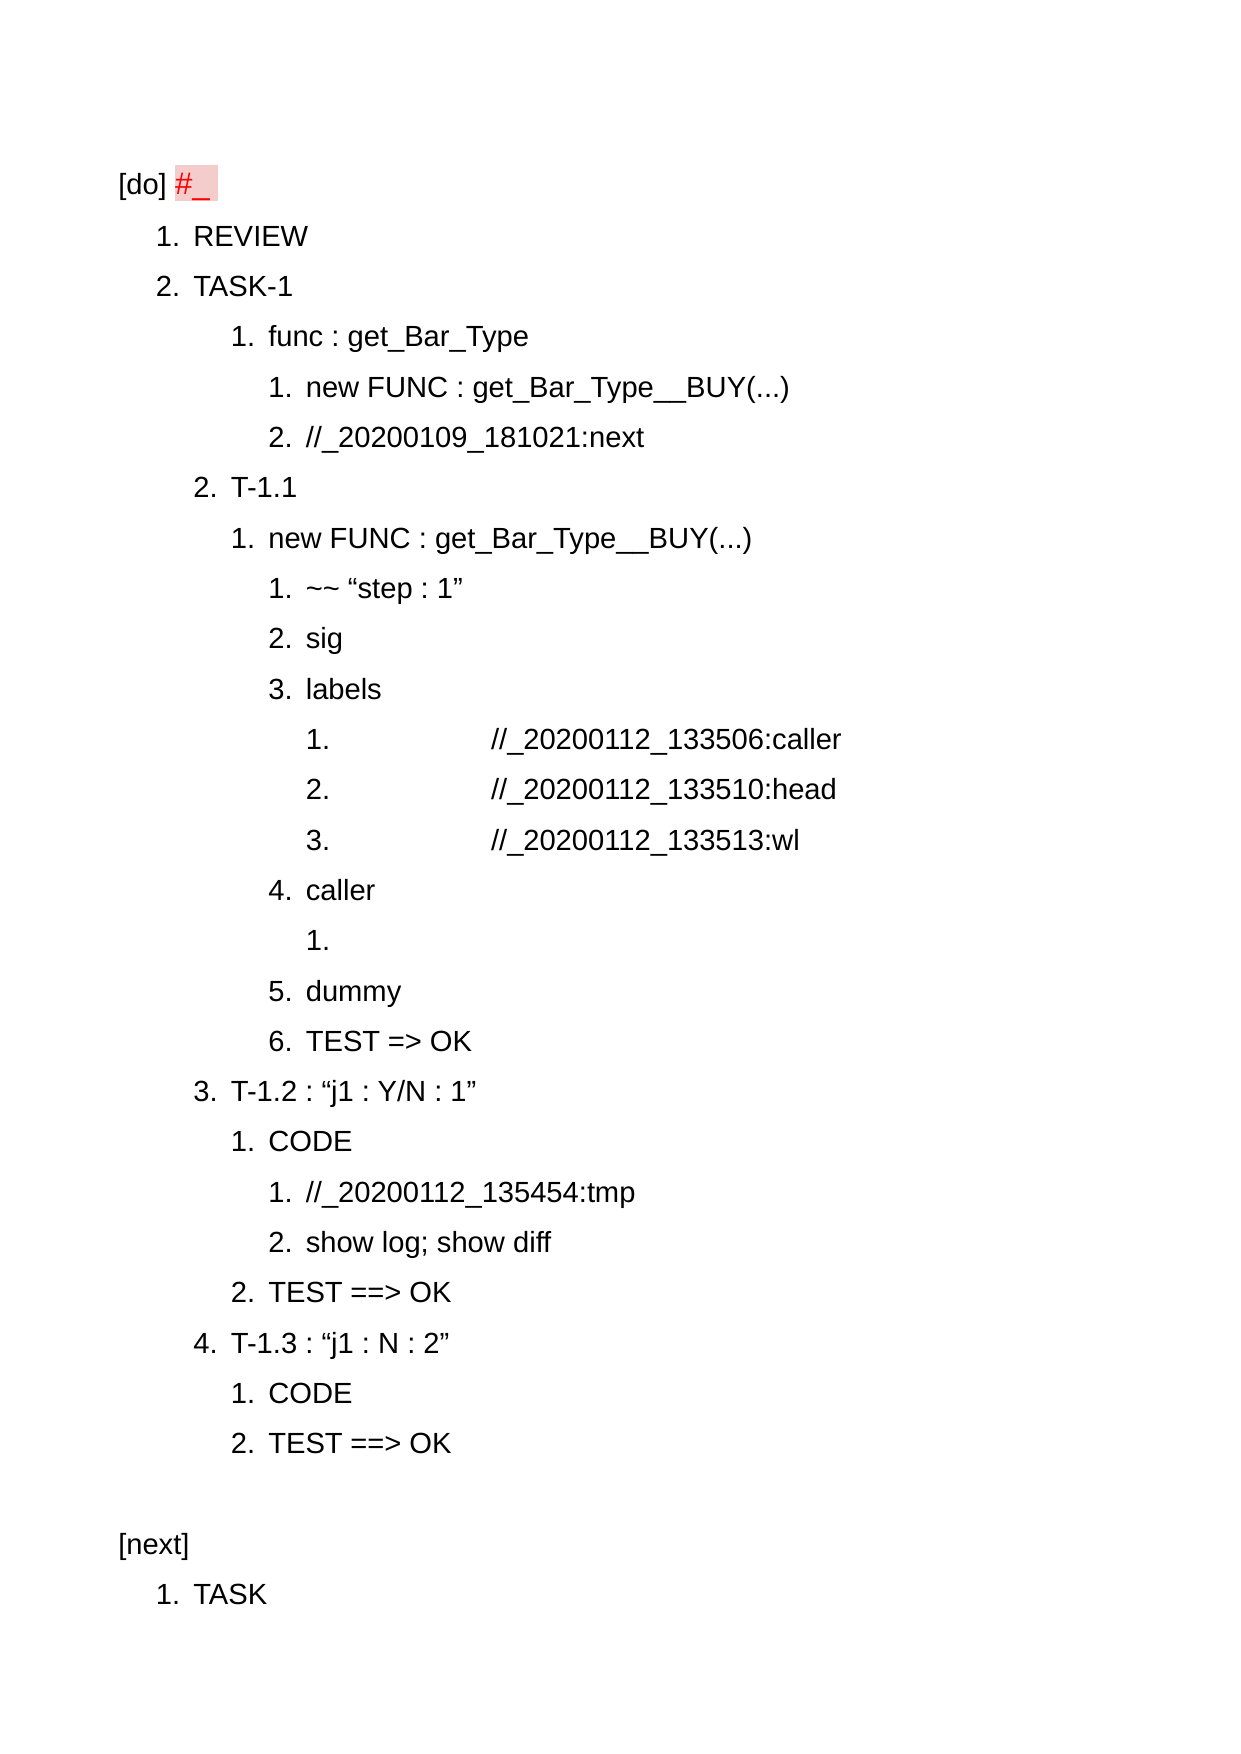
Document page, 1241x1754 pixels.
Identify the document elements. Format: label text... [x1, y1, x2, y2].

list new FUNC : get_Bar_Type__BUY(...) [268, 370, 1122, 403]
list TASK [156, 1577, 1122, 1611]
list //_20200112_133506:caller [306, 722, 1122, 756]
list T-1.1 [193, 470, 1122, 504]
list TEST => OK [268, 1024, 1122, 1057]
list ~~ “step : 1” [268, 571, 1122, 604]
text [next] [118, 1527, 1122, 1561]
list caller [268, 873, 1122, 906]
list T-1.3 : “j1 : N : 2” [193, 1326, 1122, 1359]
list show log; show diff [268, 1225, 1122, 1259]
list sig [268, 621, 1122, 655]
list TEST ==> OK [231, 1275, 1122, 1309]
list TEST ==> OK [231, 1426, 1122, 1460]
list CODE [231, 1376, 1122, 1409]
list TASK-1 [156, 269, 1122, 303]
list CODE [231, 1124, 1122, 1158]
list //_20200112_133510:head [306, 772, 1122, 806]
list REVIEW [156, 219, 1122, 252]
list //_20200112_135454:tmp [268, 1175, 1122, 1208]
list dummy [268, 973, 1122, 1007]
list func : get_Bar_Type [231, 319, 1122, 353]
list //_20200109_181021:next [268, 420, 1122, 454]
list new FUNC : get_Bar_Type__BUY(...) [231, 521, 1122, 554]
list labels [268, 672, 1122, 705]
text [do] #_ [118, 165, 1122, 201]
list //_20200112_133513:wl [306, 823, 1122, 856]
list T-1.2 : “j1 : Y/N : 1” [193, 1074, 1122, 1108]
